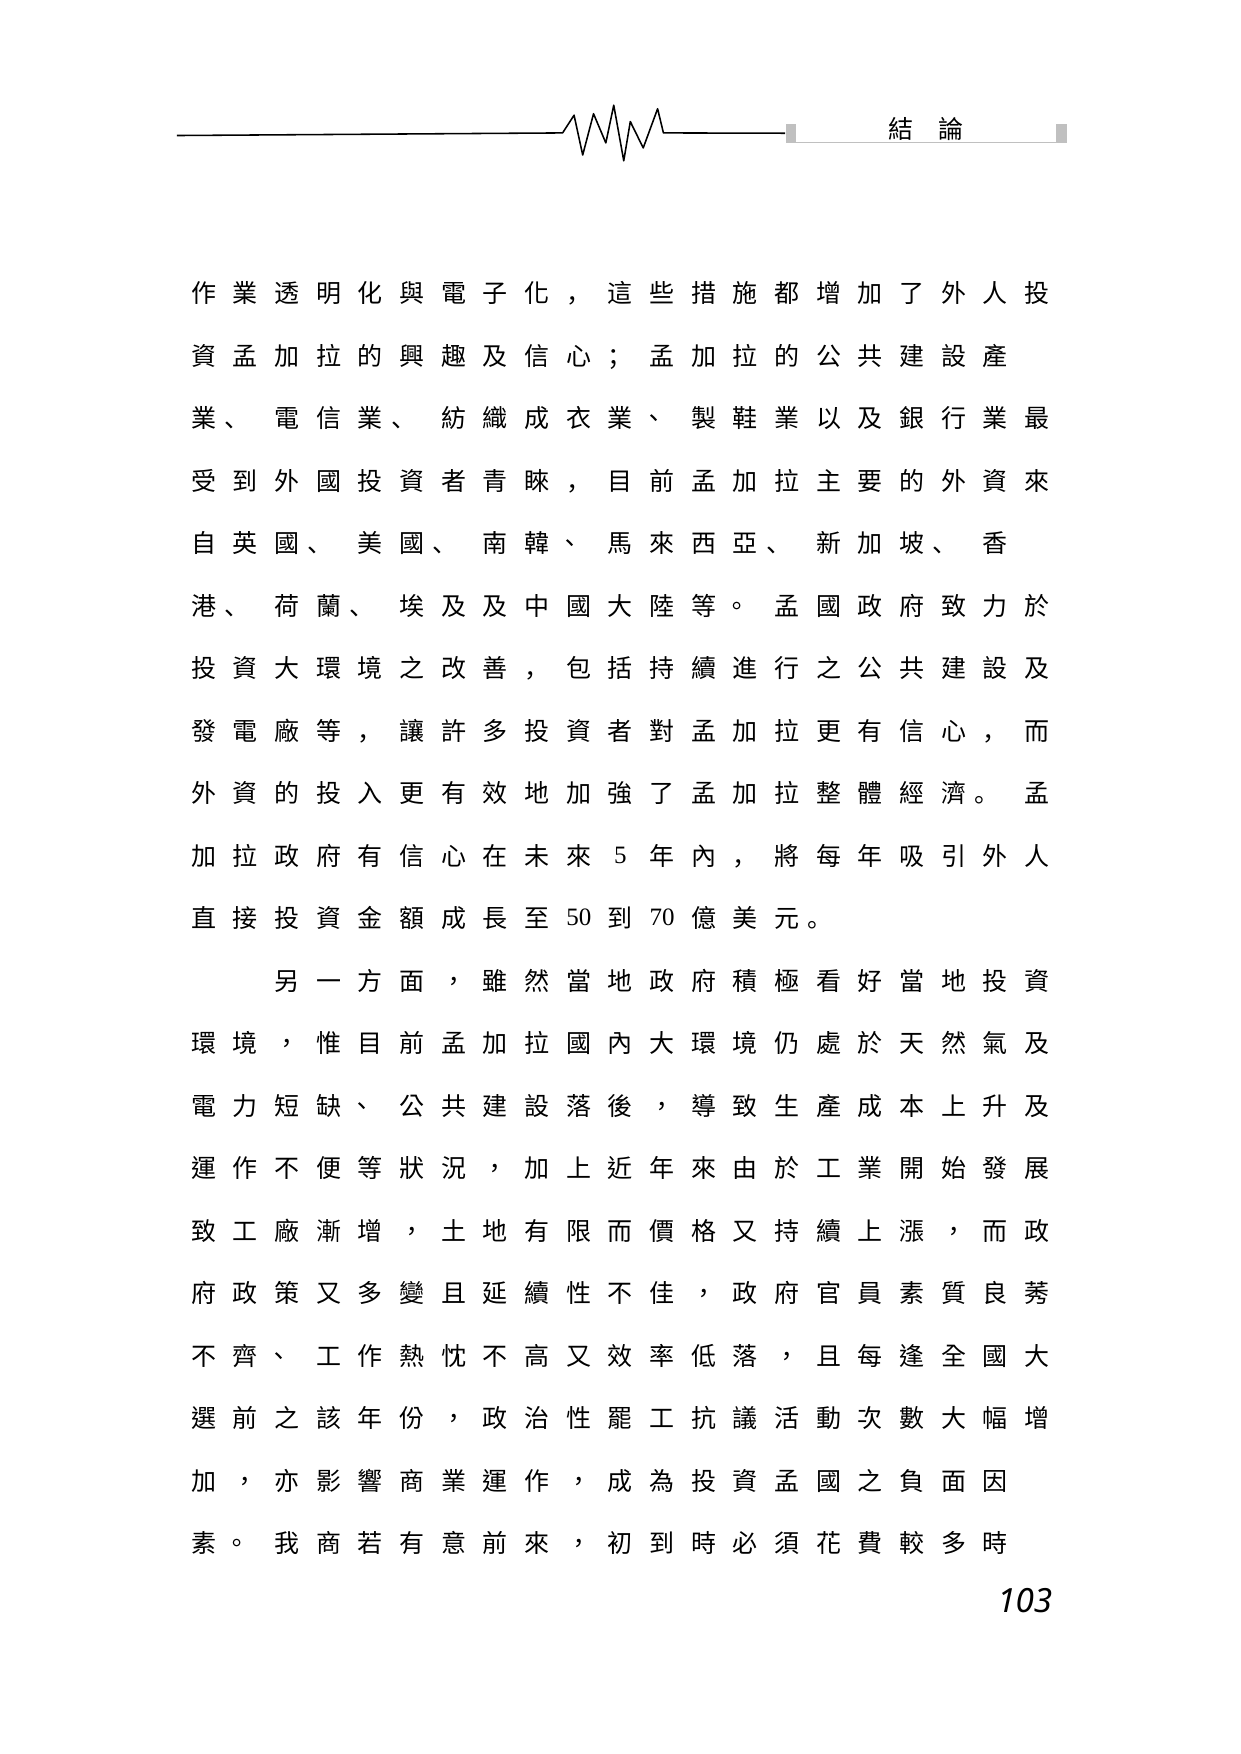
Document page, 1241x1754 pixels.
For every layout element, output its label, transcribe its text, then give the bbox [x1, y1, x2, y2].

text 另一方面，雖然當地政府積極看好當地投資環境，惟目前孟加拉國內大環境仍處於天然氣及電力短缺、公共建設落後，導致生產成本上升及運作不便等狀況，加上近年來由於工業開始發展致工廠漸增，土地有限而價格又持續上漲，而政府政策又多變且延續性不佳，政府官員素質良莠不齊、工作熱忱不高又效率低落，且每逢全國大選前之該年份，政治性罷工抗議活動次數大幅增加，亦影響商業運作，成為投資孟國之負面因素。我商若有意前來，初到時必須花費較多時 [183, 938, 1058, 1563]
text 作業透明化與電子化，這些措施都增加了外人投資孟加拉的興趣及信心；孟加拉的公共建設產業、電信業、紡織成衣業、製鞋業以及銀行業最受到外國投資者青睞，目前孟加拉主要的外資來自英國、美國、南韓、馬來西亞、新加坡、香港、荷蘭、埃及及中國大陸等。孟國政府致力於投資大環境之改善，包括持續進行之公共建設及發電廠等，讓許多投資者對孟加拉更有信心，而外資的投入更有效地加強了孟加拉整體經濟。孟加拉政府有信心在未來5年內，將每年吸引外人直接投資金額成長至50到70億美元。 [183, 250, 1058, 938]
